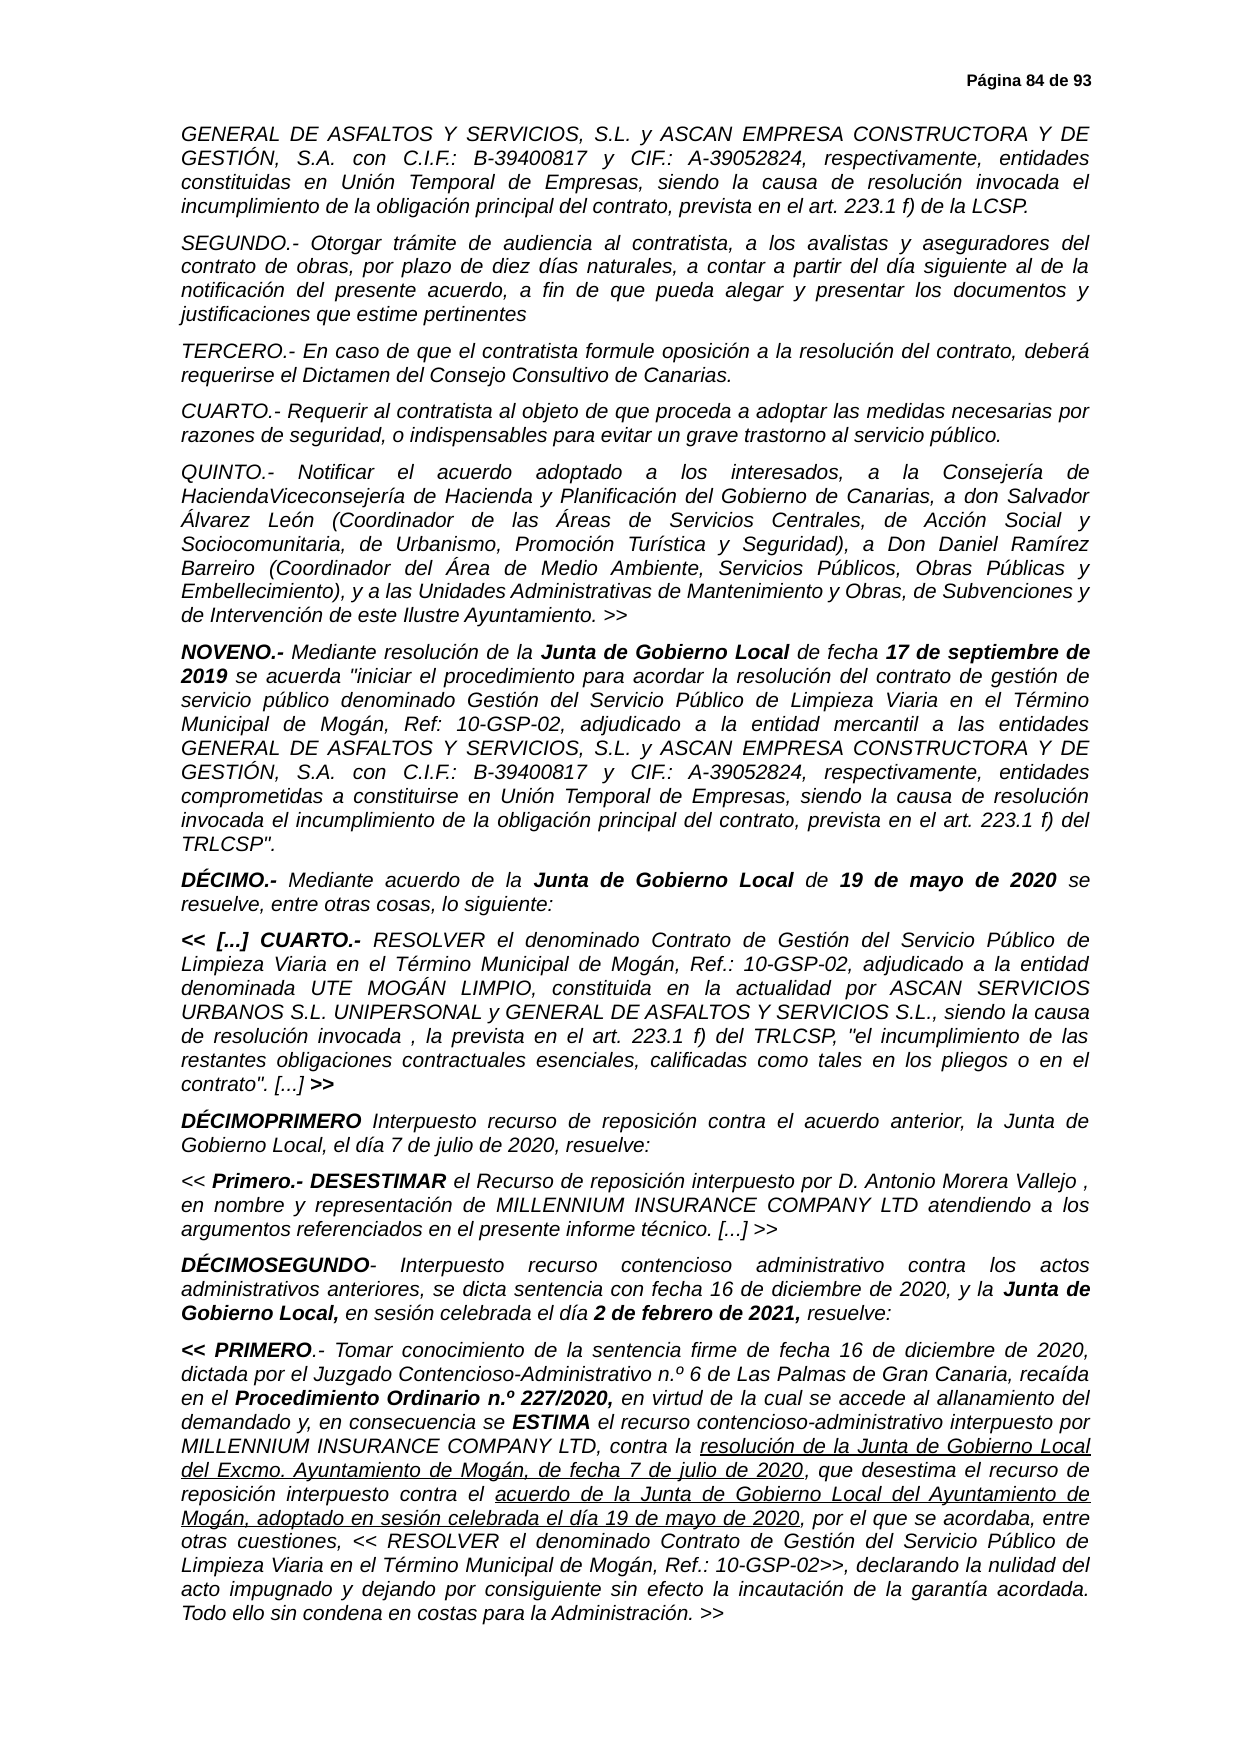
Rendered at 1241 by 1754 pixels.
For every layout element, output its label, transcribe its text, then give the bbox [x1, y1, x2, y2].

text << [...] CUARTO.- RESOLVER el denominado Contrato de Gestión del Servicio Público de Limpieza Viaria en el Término Municipal de Mogán, Ref.: 10-GSP-02, adjudicado a la entidad denominada UTE MOGÁN LIMPIO, constituida en la actualidad por ASCAN SERVICIOS URBANOS S.L. UNIPERSONAL y GENERAL DE ASFALTOS Y SERVICIOS S.L., siendo la causa de resolución invocada , la prevista en el art. 223.1 f) del TRLCSP, "el incumplimiento de las restantes obligaciones contractuales esenciales, calificadas como tales en los pliegos o en el contrato". [...] >> [181, 928, 1092, 1096]
text TERCERO.- En caso de que el contratista formule oposición a la resolución del contrato, deberá requerirse el Dictamen del Consejo Consultivo de Canarias. [181, 339, 1092, 387]
text QUINTO.- Notificar el acuerdo adoptado a los interesados, a la Consejería de HaciendaViceconsejería de Hacienda y Planificación del Gobierno de Canarias, a don Salvador Álvarez León (Coordinador de las Áreas de Servicios Centrales, de Acción Social y Sociocomunitaria, de Urbanismo, Promoción Turística y Seguridad), a Don Daniel Ramírez Barreiro (Coordinador del Área de Medio Ambiente, Servicios Públicos, Obras Públicas y Embellecimiento), y a las Unidades Administrativas de Mantenimiento y Obras, de Subvenciones y de Intervención de este Ilustre Ayuntamiento. >> [181, 459, 1092, 627]
text << PRIMERO.- Tomar conocimiento de la sentencia firme de fecha 16 de diciembre de 2020, dictada por el Juzgado Contencioso-Administrativo n.º 6 de Las Palmas de Gran Canaria, recaída en el Procedimiento Ordinario n.º 227/2020, en virtud de la cual se accede al allanamiento del demandado y, en consecuencia se ESTIMA el recurso contencioso-administrativo interpuesto por MILLENNIUM INSURANCE COMPANY LTD, contra la resolución de la Junta de Gobierno Local del Excmo. Ayuntamiento de Mogán, de fecha 7 de julio de 2020, que desestima el recurso de reposición interpuesto contra el acuerdo de la Junta de Gobierno Local del Ayuntamiento de Mogán, adoptado en sesión celebrada el día 19 de mayo de 2020, por el que se acordaba, entre otras cuestiones, << RESOLVER el denominado Contrato de Gestión del Servicio Público de Limpieza Viaria en el Término Municipal de Mogán, Ref.: 10-GSP-02>>, declarando la nulidad del acto impugnado y dejando por consiguiente sin efecto la incautación de la garantía acordada. Todo ello sin condena en costas para la Administración. >> [181, 1338, 1092, 1625]
text << Primero.- DESESTIMAR el Recurso de reposición interpuesto por D. Antonio Morera Vallejo , en nombre y representación de MILLENNIUM INSURANCE COMPANY LTD atendiendo a los argumentos referenciados en el presente informe técnico. [...] >> [181, 1169, 1092, 1241]
text DÉCIMOPRIMERO Interpuesto recurso de reposición contra el acuerdo anterior, la Junta de Gobierno Local, el día 7 de julio de 2020, resuelve: [181, 1108, 1092, 1156]
text GENERAL DE ASFALTOS Y SERVICIOS, S.L. y ASCAN EMPRESA CONSTRUCTORA Y DE GESTIÓN, S.A. con C.I.F.: B-39400817 y CIF.: A-39052824, respectivamente, entidades constituidas en Unión Temporal de Empresas, siendo la causa de resolución invocada el incumplimiento de la obligación principal del contrato, prevista en el art. 223.1 f) de la LCSP. [181, 122, 1092, 218]
text DÉCIMOSEGUNDO- Interpuesto recurso contencioso administrativo contra los actos administrativos anteriores, se dicta sentencia con fecha 16 de diciembre de 2020, y la Junta de Gobierno Local, en sesión celebrada el día 2 de febrero de 2021, resuelve: [181, 1253, 1092, 1325]
text CUARTO.- Requerir al contratista al objeto de que proceda a adoptar las medidas necesarias por razones de seguridad, o indispensables para evitar un grave trastorno al servicio público. [181, 399, 1092, 447]
text DÉCIMO.- Mediante acuerdo de la Junta de Gobierno Local de 19 de mayo de 2020 se resuelve, entre otras cosas, lo siguiente: [181, 868, 1092, 916]
text SEGUNDO.- Otorgar trámite de audiencia al contratista, a los avalistas y aseguradores del contrato de obras, por plazo de diez días naturales, a contar a partir del día siguiente al de la notificación del presente acuerdo, a fin de que pueda alegar y presentar los documentos y justificaciones que estime pertinentes [181, 230, 1092, 326]
text NOVENO.- Mediante resolución de la Junta de Gobierno Local de fecha 17 de septiembre de 2019 se acuerda "iniciar el procedimiento para acordar la resolución del contrato de gestión de servicio público denominado Gestión del Servicio Público de Limpieza Viaria en el Término Municipal de Mogán, Ref: 10-GSP-02, adjudicado a la entidad mercantil a las entidades GENERAL DE ASFALTOS Y SERVICIOS, S.L. y ASCAN EMPRESA CONSTRUCTORA Y DE GESTIÓN, S.A. con C.I.F.: B-39400817 y CIF.: A-39052824, respectivamente, entidades comprometidas a constituirse en Unión Temporal de Empresas, siendo la causa de resolución invocada el incumplimiento de la obligación principal del contrato, prevista en el art. 223.1 f) del TRLCSP". [181, 640, 1092, 855]
